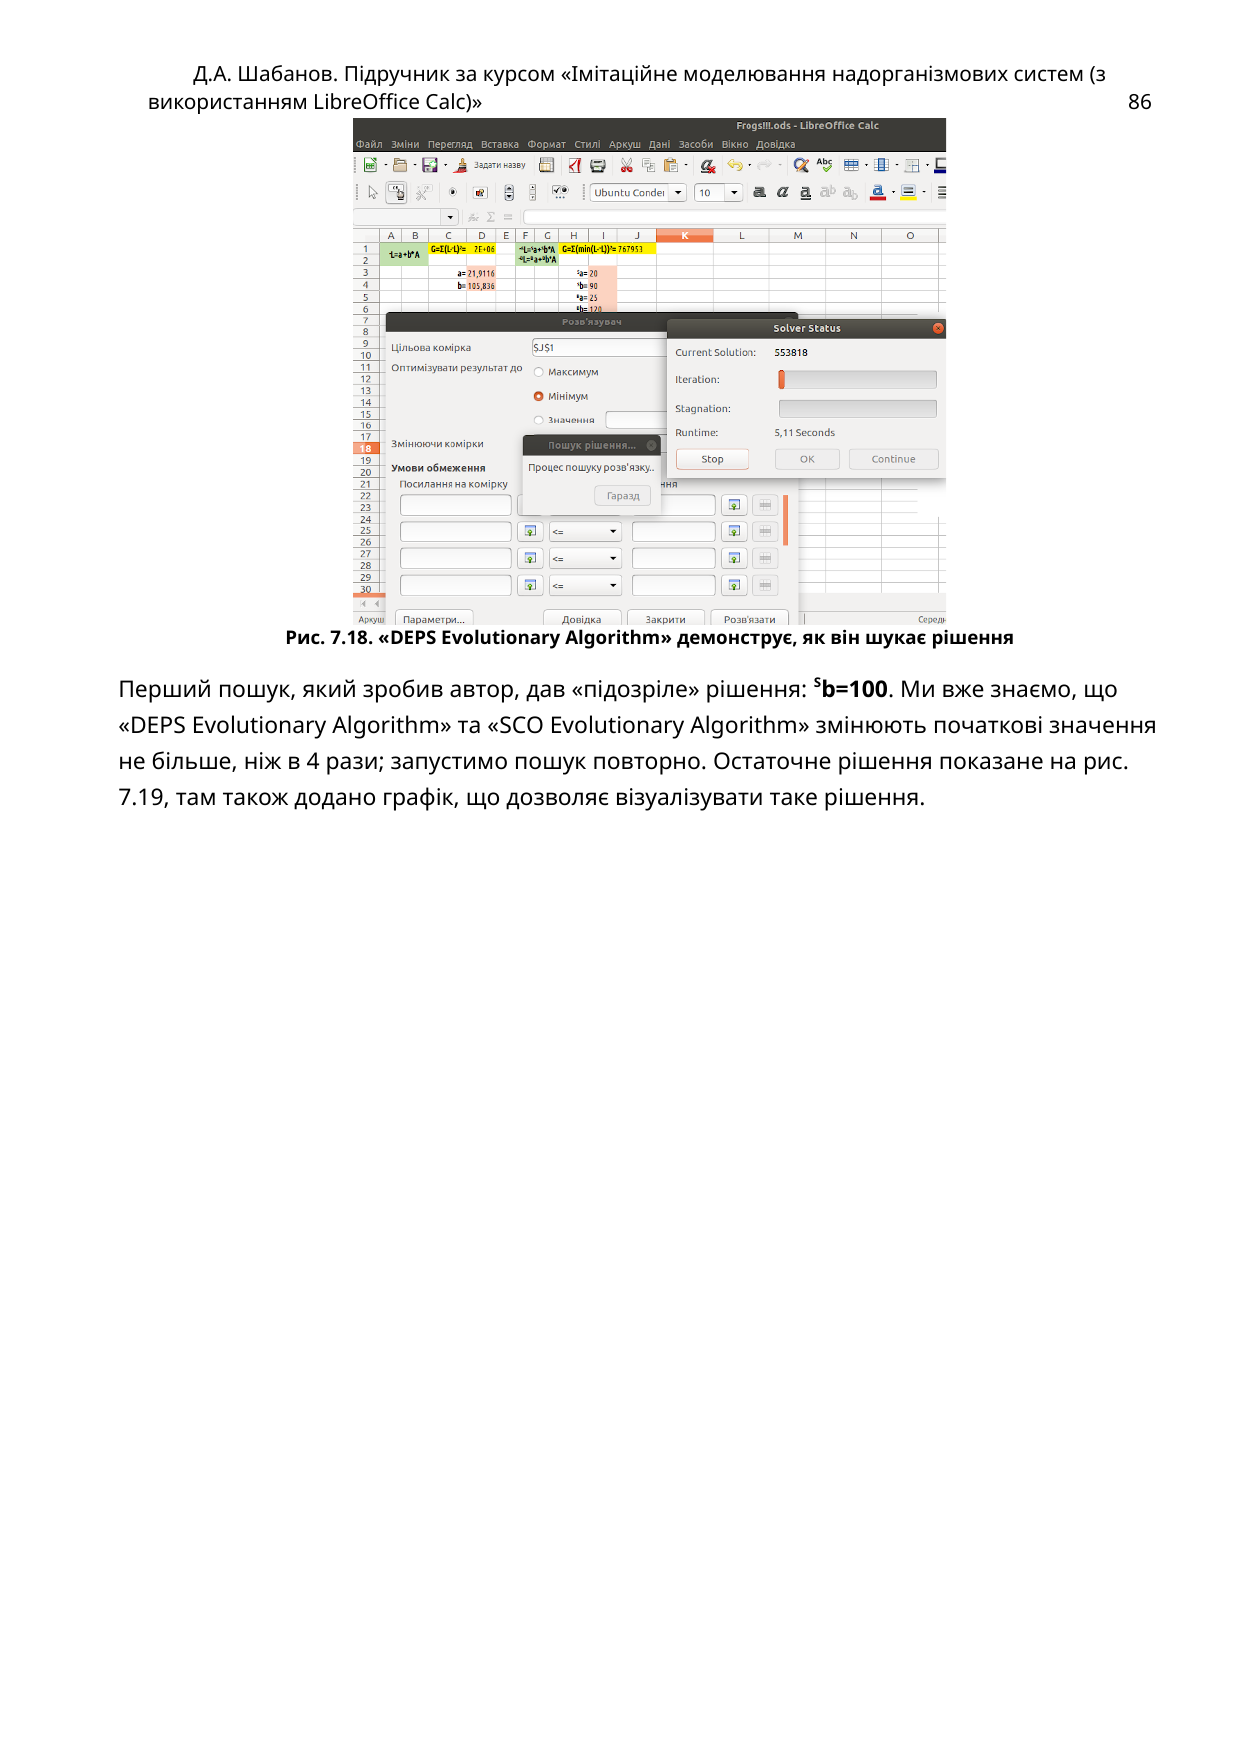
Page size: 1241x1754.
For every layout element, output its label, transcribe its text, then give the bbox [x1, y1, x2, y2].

picture [353, 118, 947, 625]
subtitle Рис. 7.18. «DEPS Evolutionary Algorithm» демонструє, як він шукає рішення [118, 624, 1181, 650]
text Перший пошук, який зробив автор, дав «підозріле» рішення: Sb=100. Ми вже знаємо, що «DEPS Evolutionary Algorithm» та «SCO Evolutionary Algorithm» змінюють початкові значення не більше, ніж в 4 рази; запустимо пошук повторно. Остаточне рішення показане на рис. 7.19, там також додано графік, що дозволяє візуалізувати таке рішення. [118, 673, 1181, 812]
